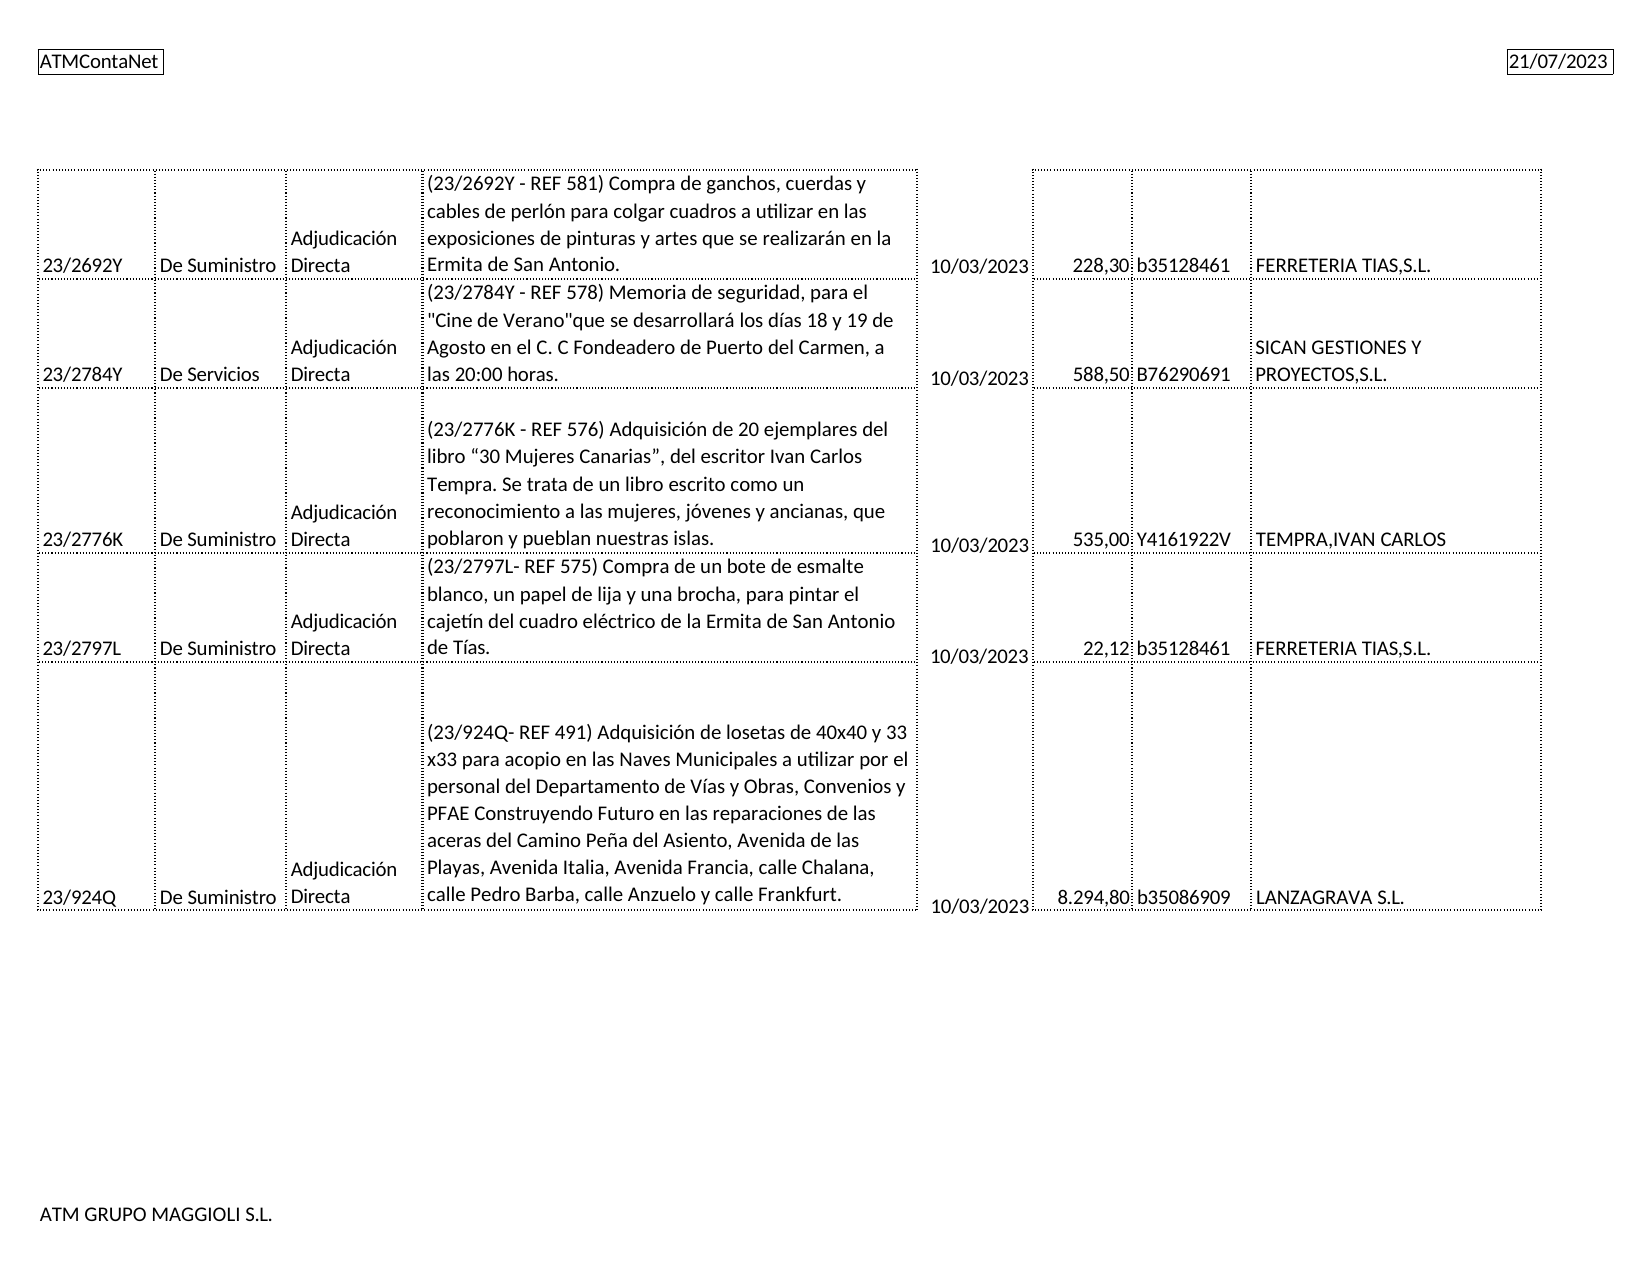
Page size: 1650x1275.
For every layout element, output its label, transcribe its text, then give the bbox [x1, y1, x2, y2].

text (23/2776K - REF 576) Adquisición de 20 ejemplares del libro “30 Mujeres Canarias”, del escritor Ivan Carlos Tempra. Se trata de un libro escrito como un reconocimiento a las mujeres, jóvenes y ancianas, que poblaron y pueblan nuestras islas. [427, 415, 916, 550]
text Ermita de San Antonio. [427, 253, 916, 277]
text 22,12 [1034, 637, 1129, 661]
text las 20:00 horas. [427, 362, 916, 386]
text B76290691 [1136, 363, 1249, 387]
text De Servicios [159, 363, 285, 387]
text 23/2776K [42, 528, 154, 552]
text (23/2692Y - REF 581) Compra de ganchos, cuerdas y cables de perlón para colgar cuadros a utilizar en las exposiciones de pinturas y artes que se realizarán en la [427, 171, 916, 251]
text 10/03/2023 [927, 254, 1031, 279]
text De Suministro [159, 885, 285, 909]
text LANZAGRAVA S.L. [1256, 885, 1540, 909]
text 10/03/2023 [927, 643, 1031, 668]
text b35128461 [1136, 254, 1249, 277]
text (23/2797L- REF 575) Compra de un bote de esmalte blanco, un papel de lija y una brocha, para pintar el cajetín del cuadro eléctrico de la Ermita de San Antonio [427, 554, 908, 634]
text 8.294,80 [1034, 885, 1130, 909]
text 535,00 [1034, 528, 1130, 552]
text De Suministro [159, 528, 285, 552]
text Y4161922V [1137, 528, 1249, 552]
text 10/03/2023 [927, 365, 1031, 390]
text Adjudicación Directa [291, 855, 421, 909]
text 228,30 [1034, 254, 1129, 277]
text (23/924Q- REF 491) Adquisición de losetas de 40x40 y 33 x33 para acopio en las Naves Municipales a utilizar por el personal del Departamento de Vías y Obras, Convenios y PFAE Construyendo Futuro en las reparaciones de las aceras del Camino Peña del Asiento, Avenida de las Playas, Avenida Italia, Avenida Francia, calle Chalana, calle Pedro Barba, calle Anzuelo y calle Frankfurt. [427, 717, 914, 907]
text De Suministro [159, 637, 285, 661]
text Adjudicación Directa [291, 332, 421, 387]
text FERRETERIA TIAS,S.L. [1256, 254, 1540, 277]
text (23/2784Y - REF 578) Memoria de seguridad, para el "Cine de Verano"que se desarrollará los días 18 y 19 de Agosto en el C. C Fondeadero de Puerto del Carmen, a [427, 280, 908, 360]
text 23/2692Y [42, 254, 154, 277]
text b35086909 [1137, 885, 1249, 909]
text Adjudicación Directa [291, 223, 421, 277]
text FERRETERIA TIAS,S.L. [1255, 637, 1540, 661]
text 588,50 [1034, 363, 1130, 387]
text SICAN GESTIONES Y PROYECTOS,S.L. [1255, 332, 1540, 387]
text 23/2784Y [42, 363, 154, 387]
text Adjudicación Directa [291, 606, 421, 661]
text 10/03/2023 [928, 532, 1031, 557]
text 10/03/2023 [928, 893, 1032, 919]
text Adjudicación Directa [291, 497, 421, 551]
text 23/2797L [42, 637, 154, 661]
text de Tías. [427, 636, 916, 660]
text b35128461 [1136, 637, 1249, 661]
text De Suministro [159, 254, 285, 277]
text 23/924Q [42, 885, 154, 909]
text TEMPRA,IVAN CARLOS [1256, 528, 1540, 552]
